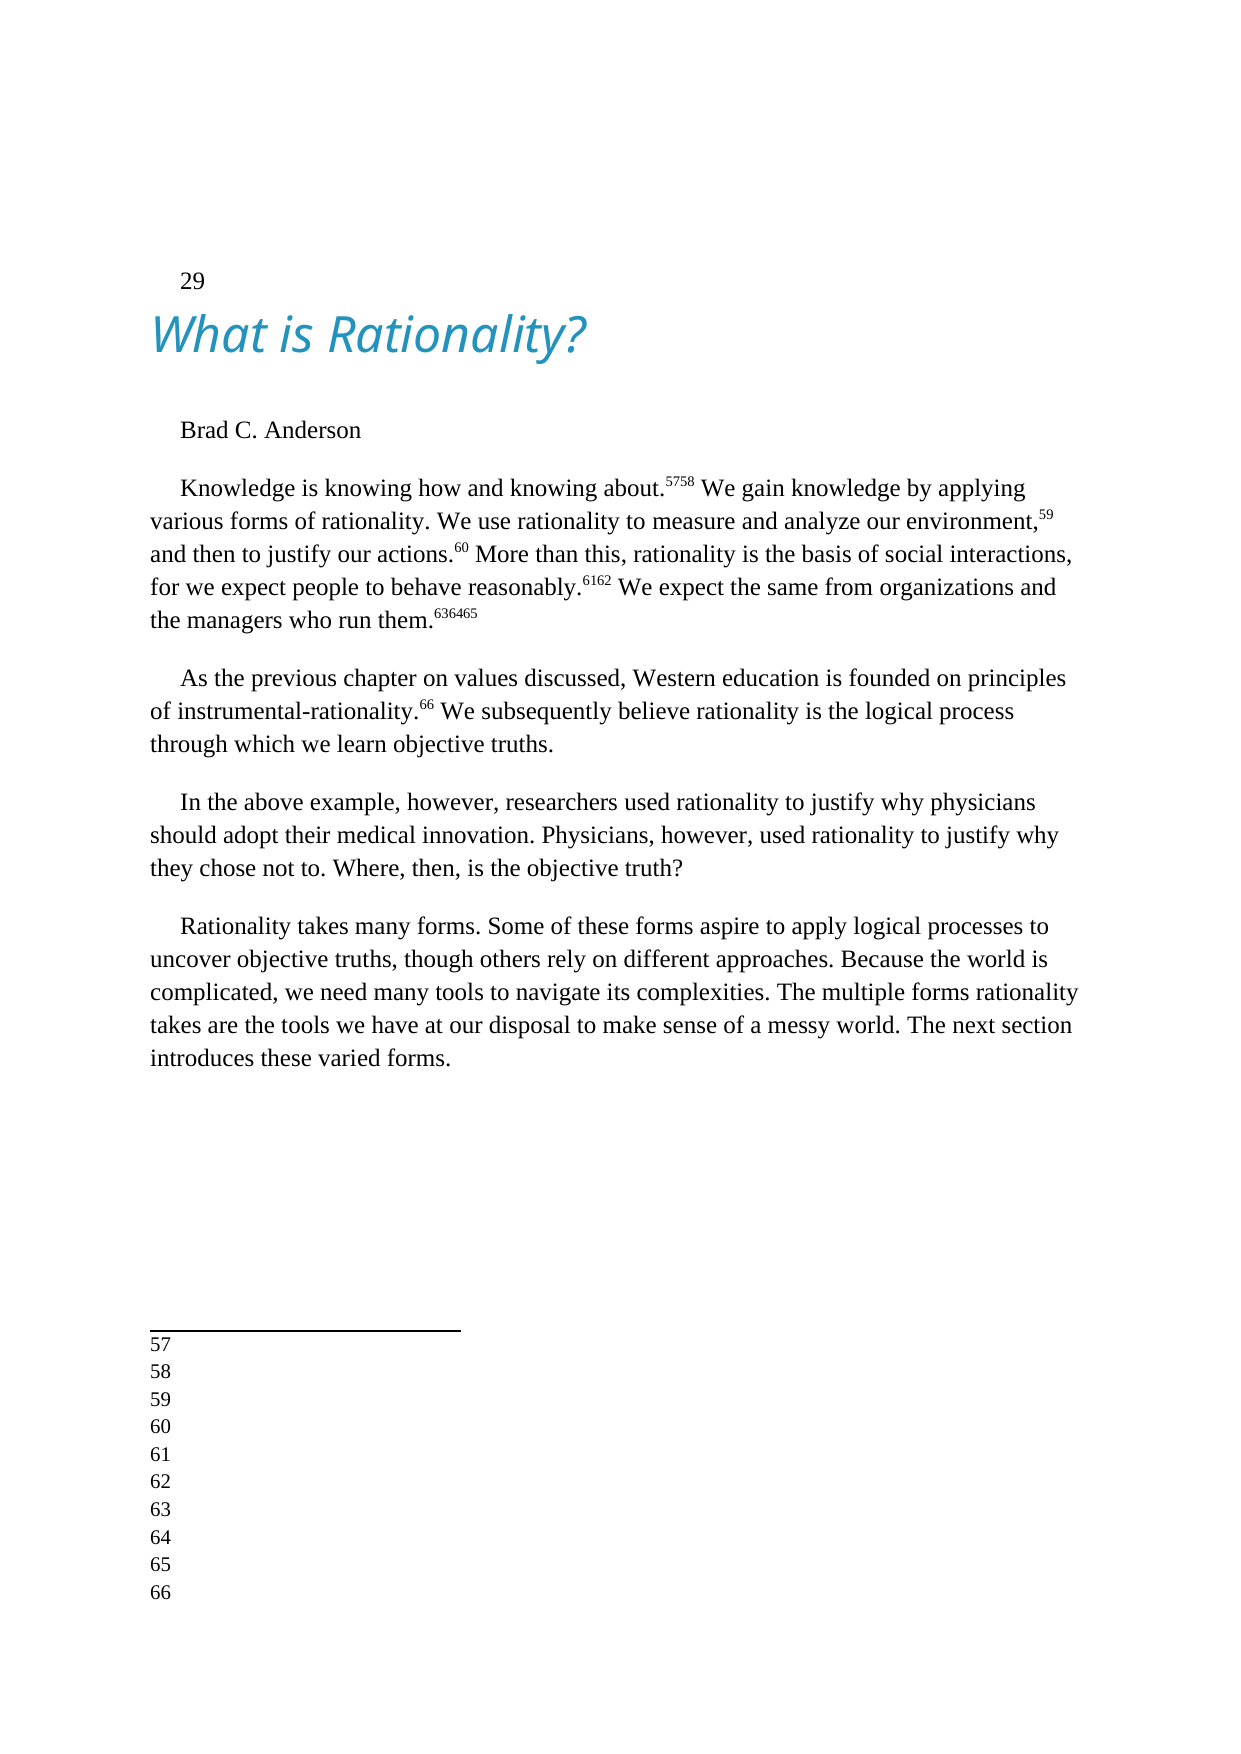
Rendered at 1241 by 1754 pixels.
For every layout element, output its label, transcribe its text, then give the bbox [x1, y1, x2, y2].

text Rationality takes many forms. Some of these forms aspire to apply logical processes to uncover objective truths, though others rely on different approaches. Because the world is complicated, we need many tools to navigate its complexities. The multiple forms rationality takes are the tools we have at our disposal to make sense of a messy world. The next section introduces these varied forms. [150, 911, 1090, 1072]
subtitle What is Rationality? [150, 299, 1090, 367]
text 29 [150, 266, 1090, 295]
text Knowledge is knowing how and knowing about. We gain knowledge by applying various forms of rationality. We use rationality to measure and analyze our environment, and then to justify our actions. More than this, rationality is the basis of social interactions, for we expect people to behave reasonably. We expect the same from organizations and the managers who run them. [150, 473, 1090, 634]
text As the previous chapter on values discussed, Western education is founded on principles of instrumental-rationality. We subsequently believe rationality is the logical process through which we learn objective truths. [150, 663, 1090, 758]
text Brad C. Anderson [150, 415, 1090, 444]
text In the above example, however, researchers used rationality to justify why physicians should adopt their medical innovation. Physicians, however, used rationality to justify why they chose not to. Where, then, is the objective truth? [150, 787, 1090, 882]
